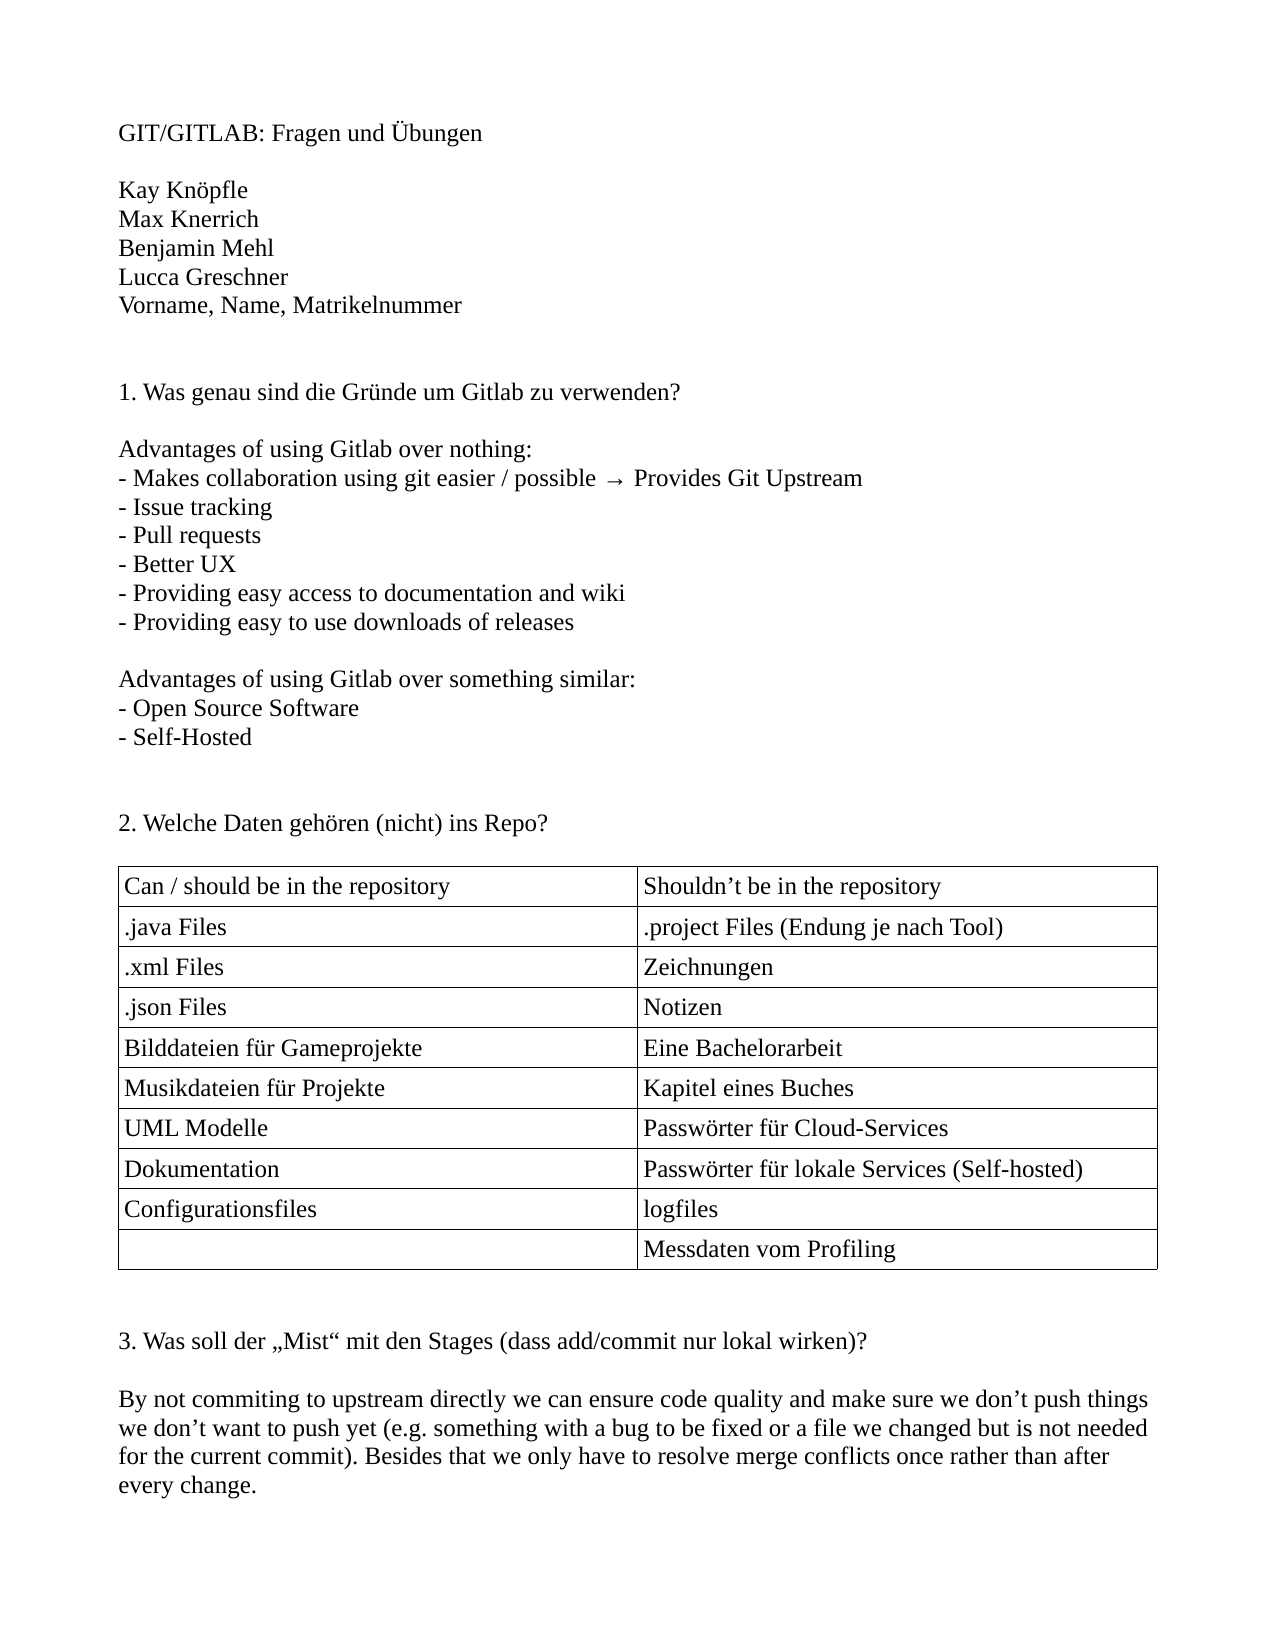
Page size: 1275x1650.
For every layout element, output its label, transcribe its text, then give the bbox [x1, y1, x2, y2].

text 2. Welche Daten gehören (nicht) ins Repo? [118, 808, 1157, 837]
table_header Can / should be in the repository [119, 867, 637, 906]
table_cell .xml Files [119, 947, 637, 987]
table_header Shouldn’t be in the repository [638, 867, 1157, 906]
text - Issue tracking [118, 492, 1157, 521]
text Benjamin Mehl [118, 233, 1157, 262]
table_cell logfiles [638, 1189, 1157, 1228]
table_cell UML Modelle [119, 1109, 637, 1148]
table_cell Passwörter für lokale Services (Self-hosted) [638, 1149, 1157, 1188]
text - Self-Hosted [118, 722, 1157, 751]
table_cell Notizen [638, 988, 1157, 1027]
table_cell Dokumentation [119, 1149, 637, 1188]
table_cell .json Files [119, 988, 637, 1027]
table_cell Configurationsfiles [119, 1189, 637, 1228]
text - Makes collaboration using git easier / possible → Provides Git Upstream [118, 463, 1157, 492]
text 1. Was genau sind die Gründe um Gitlab zu verwenden? [118, 377, 1157, 406]
text - Pull requests [118, 521, 1157, 549]
text GIT/GITLAB: Fragen und Übungen [118, 118, 1157, 147]
text Kay Knöpfle [118, 176, 1157, 204]
text 3. Was soll der „Mist“ mit den Stages (dass add/commit nur lokal wirken)? [118, 1326, 1157, 1355]
text - Providing easy access to documentation and wiki [118, 578, 1157, 607]
text - Better UX [118, 549, 1157, 578]
table_cell Kapitel eines Buches [638, 1068, 1157, 1107]
text Lucca Greschner [118, 262, 1157, 291]
table_cell Messdaten vom Profiling [638, 1230, 1157, 1269]
table_cell .project Files (Endung je nach Tool) [638, 907, 1157, 946]
text - Providing easy to use downloads of releases [118, 607, 1157, 636]
text Advantages of using Gitlab over nothing: [118, 434, 1157, 463]
text Vorname, Name, Matrikelnummer [118, 291, 1157, 319]
text By not commiting to upstream directly we can ensure code quality and make sure we don’t push things we don’t want to push yet (e.g. something with a bug to be fixed or a file we changed but is not needed for the current commit). Besides that we only have to resolve merge conflicts once rather than after every change. [118, 1384, 1157, 1499]
table_cell [119, 1230, 637, 1269]
table_cell .java Files [119, 907, 637, 946]
text Advantages of using Gitlab over something similar: [118, 664, 1157, 693]
text Max Knerrich [118, 204, 1157, 233]
table_cell Passwörter für Cloud-Services [638, 1109, 1157, 1148]
table_cell Zeichnungen [638, 947, 1157, 987]
text - Open Source Software [118, 693, 1157, 722]
table_cell Bilddateien für Gameprojekte [119, 1028, 637, 1067]
table_cell Musikdateien für Projekte [119, 1068, 637, 1107]
table_cell Eine Bachelorarbeit [638, 1028, 1157, 1067]
